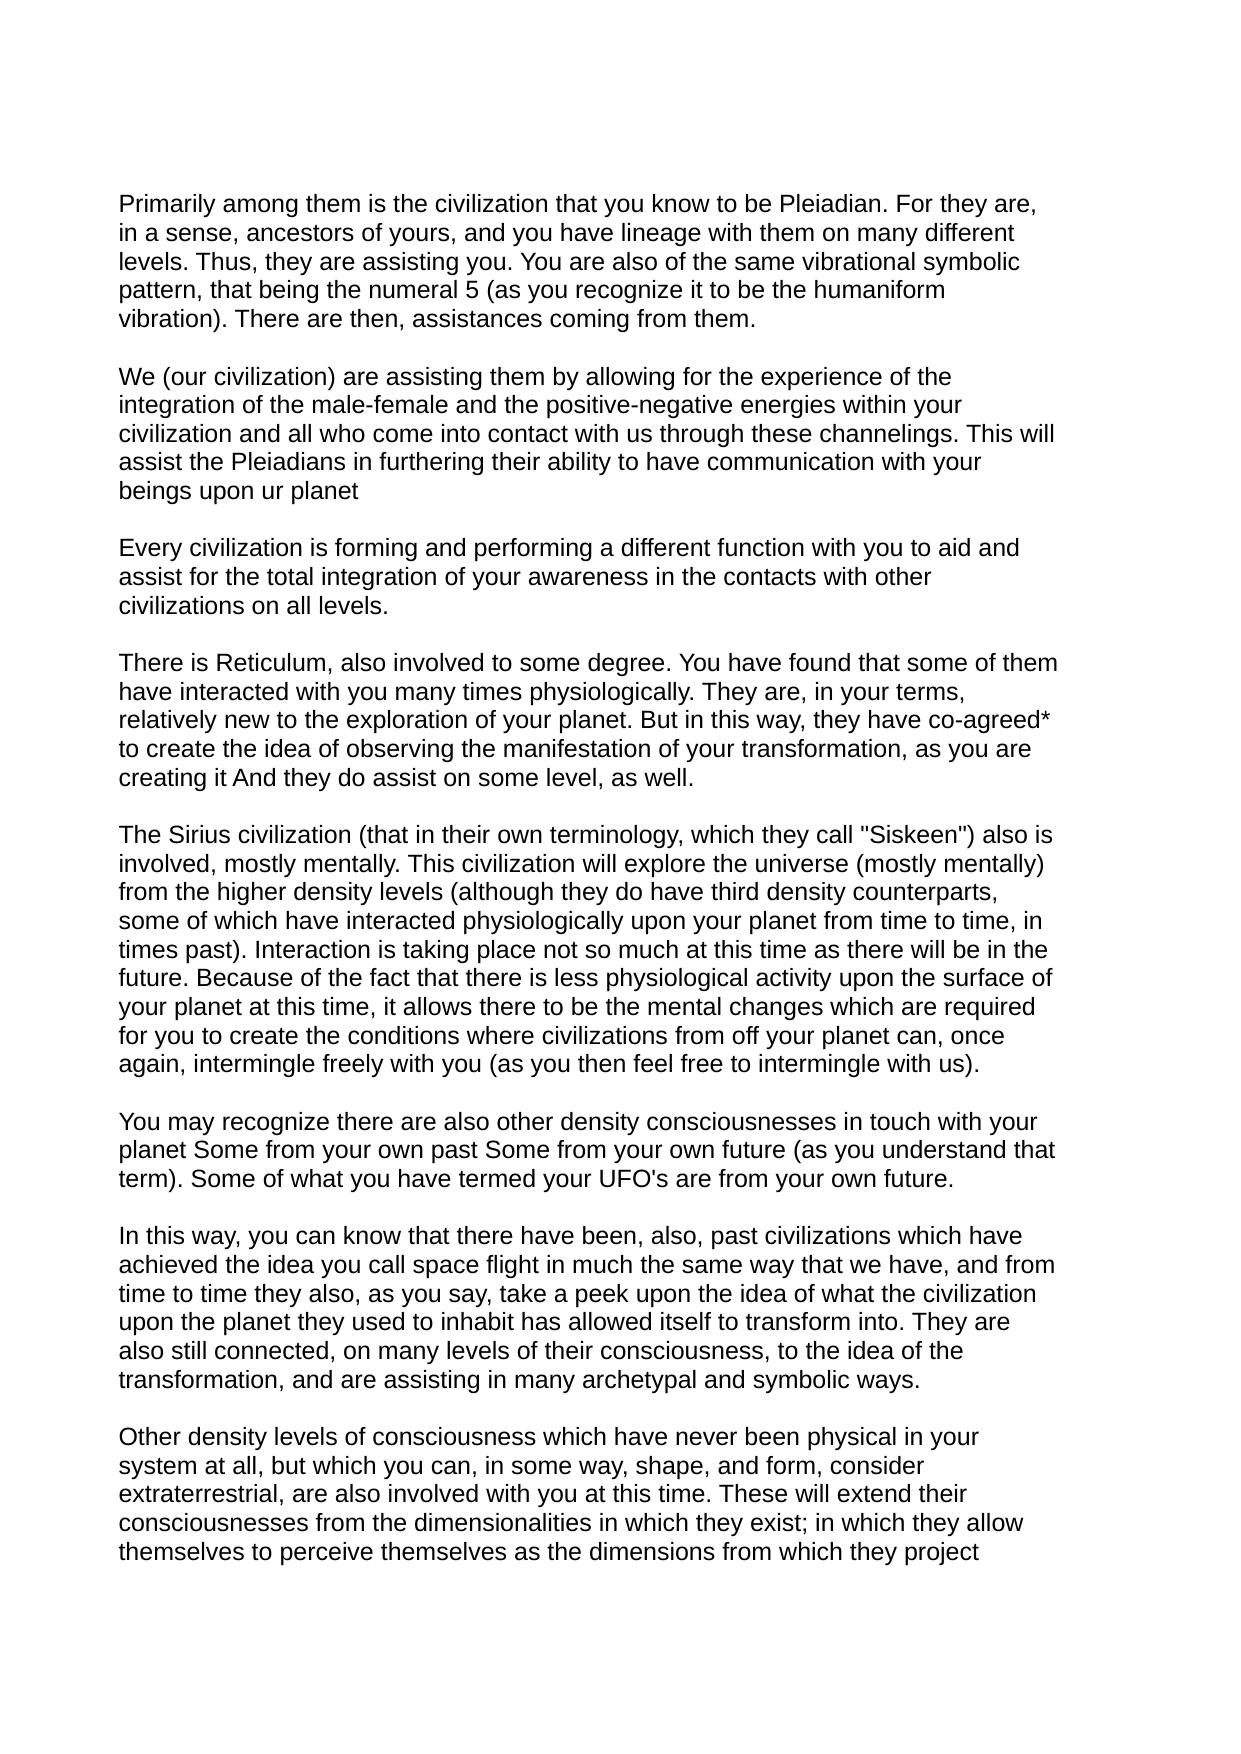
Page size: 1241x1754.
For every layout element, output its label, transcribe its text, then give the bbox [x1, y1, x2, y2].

text In this way, you can know that there have been, also, past civilizations which have [118, 1222, 1240, 1251]
text beings upon ur planet [118, 477, 1240, 505]
text consciousnesses from the dimensionalities in which they exist; in which they allow [118, 1508, 1240, 1537]
text civilizations on all levels. [118, 591, 1240, 620]
text themselves to perceive themselves as the dimensions from which they project [118, 1537, 1240, 1566]
text some of which have interacted physiologically upon your planet from time to time, in [118, 907, 1240, 935]
text extraterrestrial, are also involved with you at this time. These will extend their [118, 1480, 1240, 1508]
text relatively new to the exploration of your planet. But in this way, they have co-agreed* [118, 706, 1240, 734]
text Primarily among them is the civilization that you know to be Pleiadian. For they are, [118, 190, 1240, 219]
text term). Some of what you have termed your UFO's are from your own future. [118, 1164, 1240, 1193]
text future. Because of the fact that there is less physiological activity upon the surface of [118, 964, 1240, 992]
text achieved the idea you call space flight in much the same way that we have, and from [118, 1251, 1240, 1279]
text times past). Interaction is taking place not so much at this time as there will be in the [118, 935, 1240, 964]
text planet Some from your own past Some from your own future (as you understand that [118, 1136, 1240, 1164]
text vibration). There are then, assistances coming from them. [118, 304, 1240, 333]
text There is Reticulum, also involved to some degree. You have found that some of them [118, 649, 1240, 677]
text also still connected, on many levels of their consciousness, to the idea of the [118, 1336, 1240, 1365]
text pattern, that being the numeral 5 (as you recognize it to be the humaniform [118, 276, 1240, 304]
text Other density levels of consciousness which have never been physical in your [118, 1422, 1240, 1451]
text The Sirius civilization (that in their own terminology, which they call "Siskeen") also is [118, 821, 1240, 849]
text levels. Thus, they are assisting you. You are also of the same vibrational symbolic [118, 247, 1240, 276]
text involved, mostly mentally. This civilization will explore the universe (mostly mentally) [118, 849, 1240, 878]
text have interacted with you many times physiologically. They are, in your terms, [118, 677, 1240, 706]
text We (our civilization) are assisting them by allowing for the experience of the [118, 362, 1240, 391]
text You may recognize there are also other density consciousnesses in touch with your [118, 1107, 1240, 1136]
text to create the idea of observing the manifestation of your transformation, as you are [118, 734, 1240, 763]
text system at all, but which you can, in some way, shape, and form, consider [118, 1451, 1240, 1480]
text time to time they also, as you say, take a peek upon the idea of what the civilization [118, 1279, 1240, 1308]
text creating it And they do assist on some level, as well. [118, 763, 1240, 792]
text Every civilization is forming and performing a different function with you to aid and [118, 534, 1240, 563]
text for you to create the conditions where civilizations from off your planet can, once [118, 1021, 1240, 1050]
text in a sense, ancestors of yours, and you have lineage with them on many different [118, 219, 1240, 247]
text your planet at this time, it allows there to be the mental changes which are required [118, 992, 1240, 1021]
text assist for the total integration of your awareness in the contacts with other [118, 563, 1240, 591]
text civilization and all who come into contact with us through these channelings. This will [118, 419, 1240, 448]
text transformation, and are assisting in many archetypal and symbolic ways. [118, 1365, 1240, 1394]
text assist the Pleiadians in furthering their ability to have communication with your [118, 448, 1240, 477]
text from the higher density levels (although they do have third density counterparts, [118, 878, 1240, 907]
text upon the planet they used to inhabit has allowed itself to transform into. They are [118, 1308, 1240, 1336]
text integration of the male-female and the positive-negative energies within your [118, 391, 1240, 419]
text again, intermingle freely with you (as you then feel free to intermingle with us). [118, 1050, 1240, 1078]
